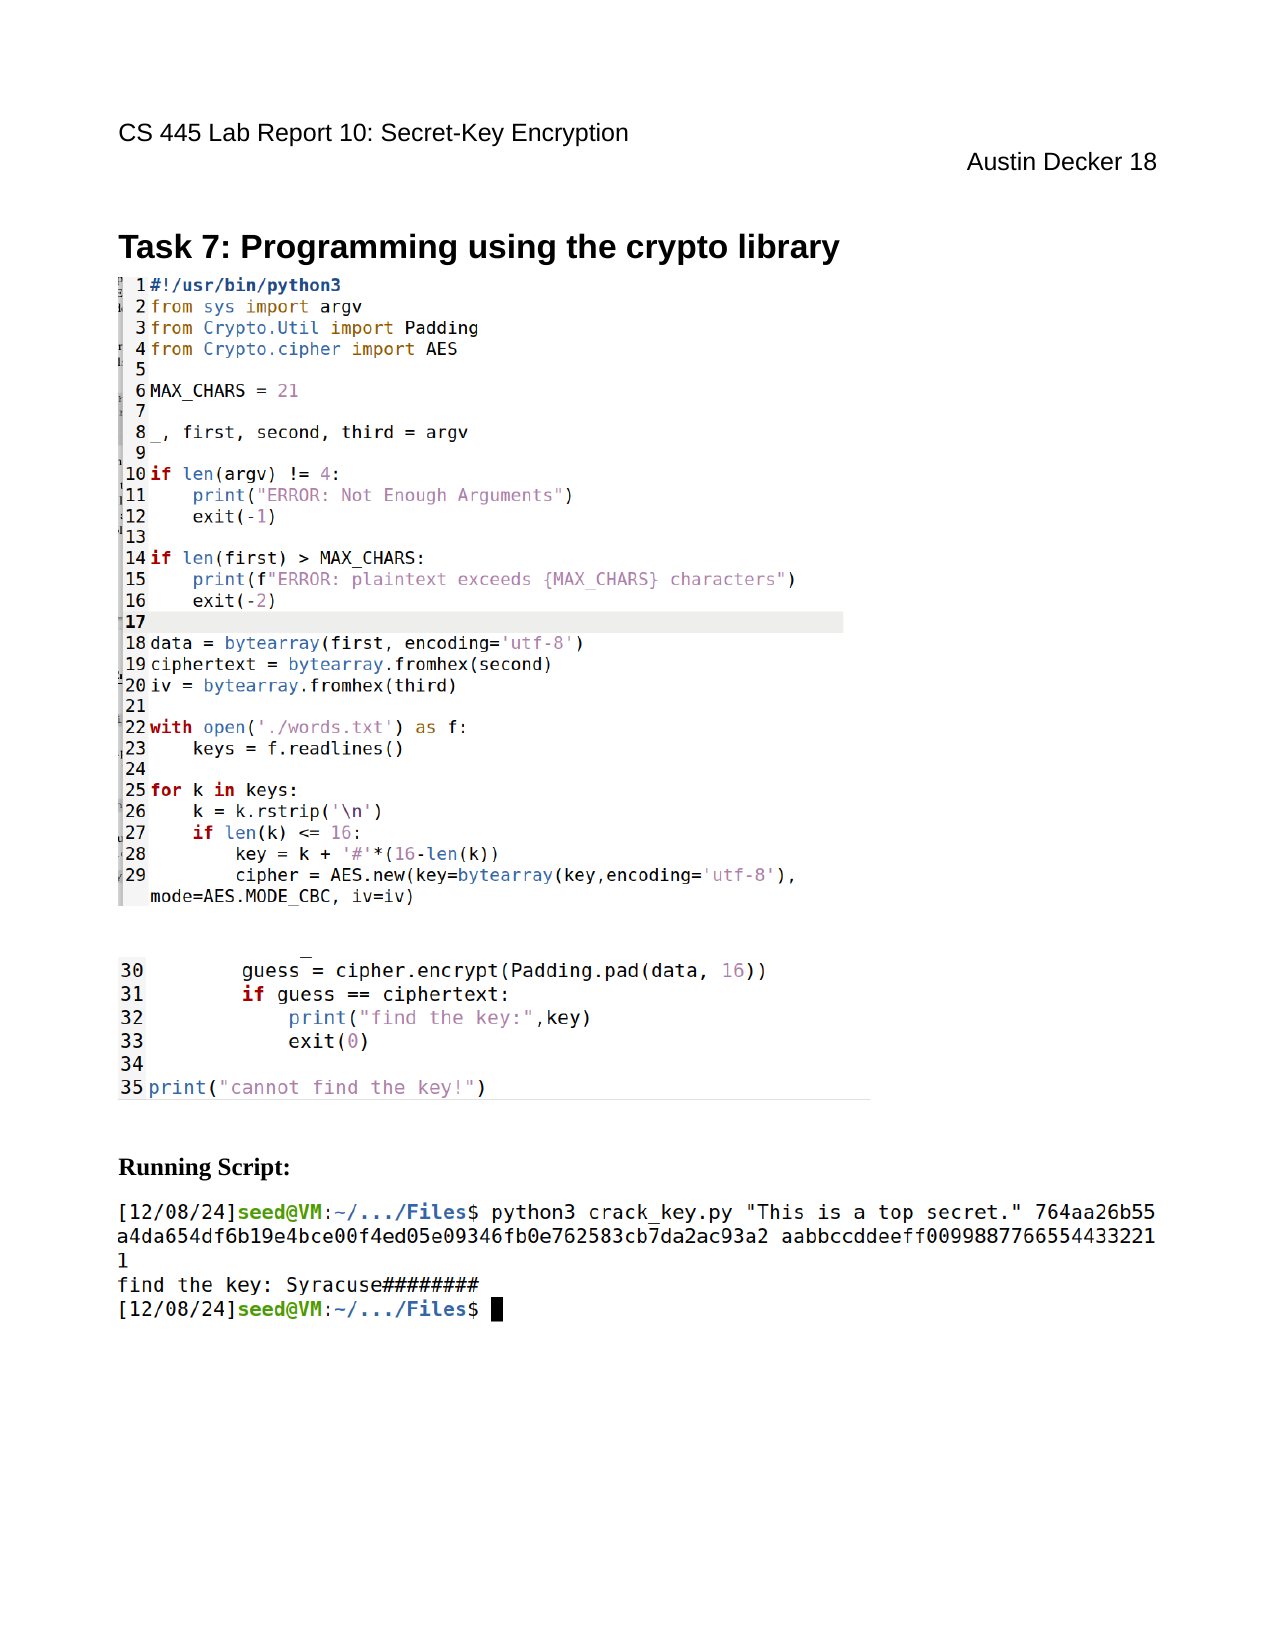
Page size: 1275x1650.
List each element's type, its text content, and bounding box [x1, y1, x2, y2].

text Running Script: [118, 1152, 1157, 1181]
picture [118, 277, 844, 906]
subtitle Task 7: Programming using the crypto library [118, 226, 1157, 265]
picture [118, 957, 871, 1100]
picture [118, 1199, 1157, 1322]
